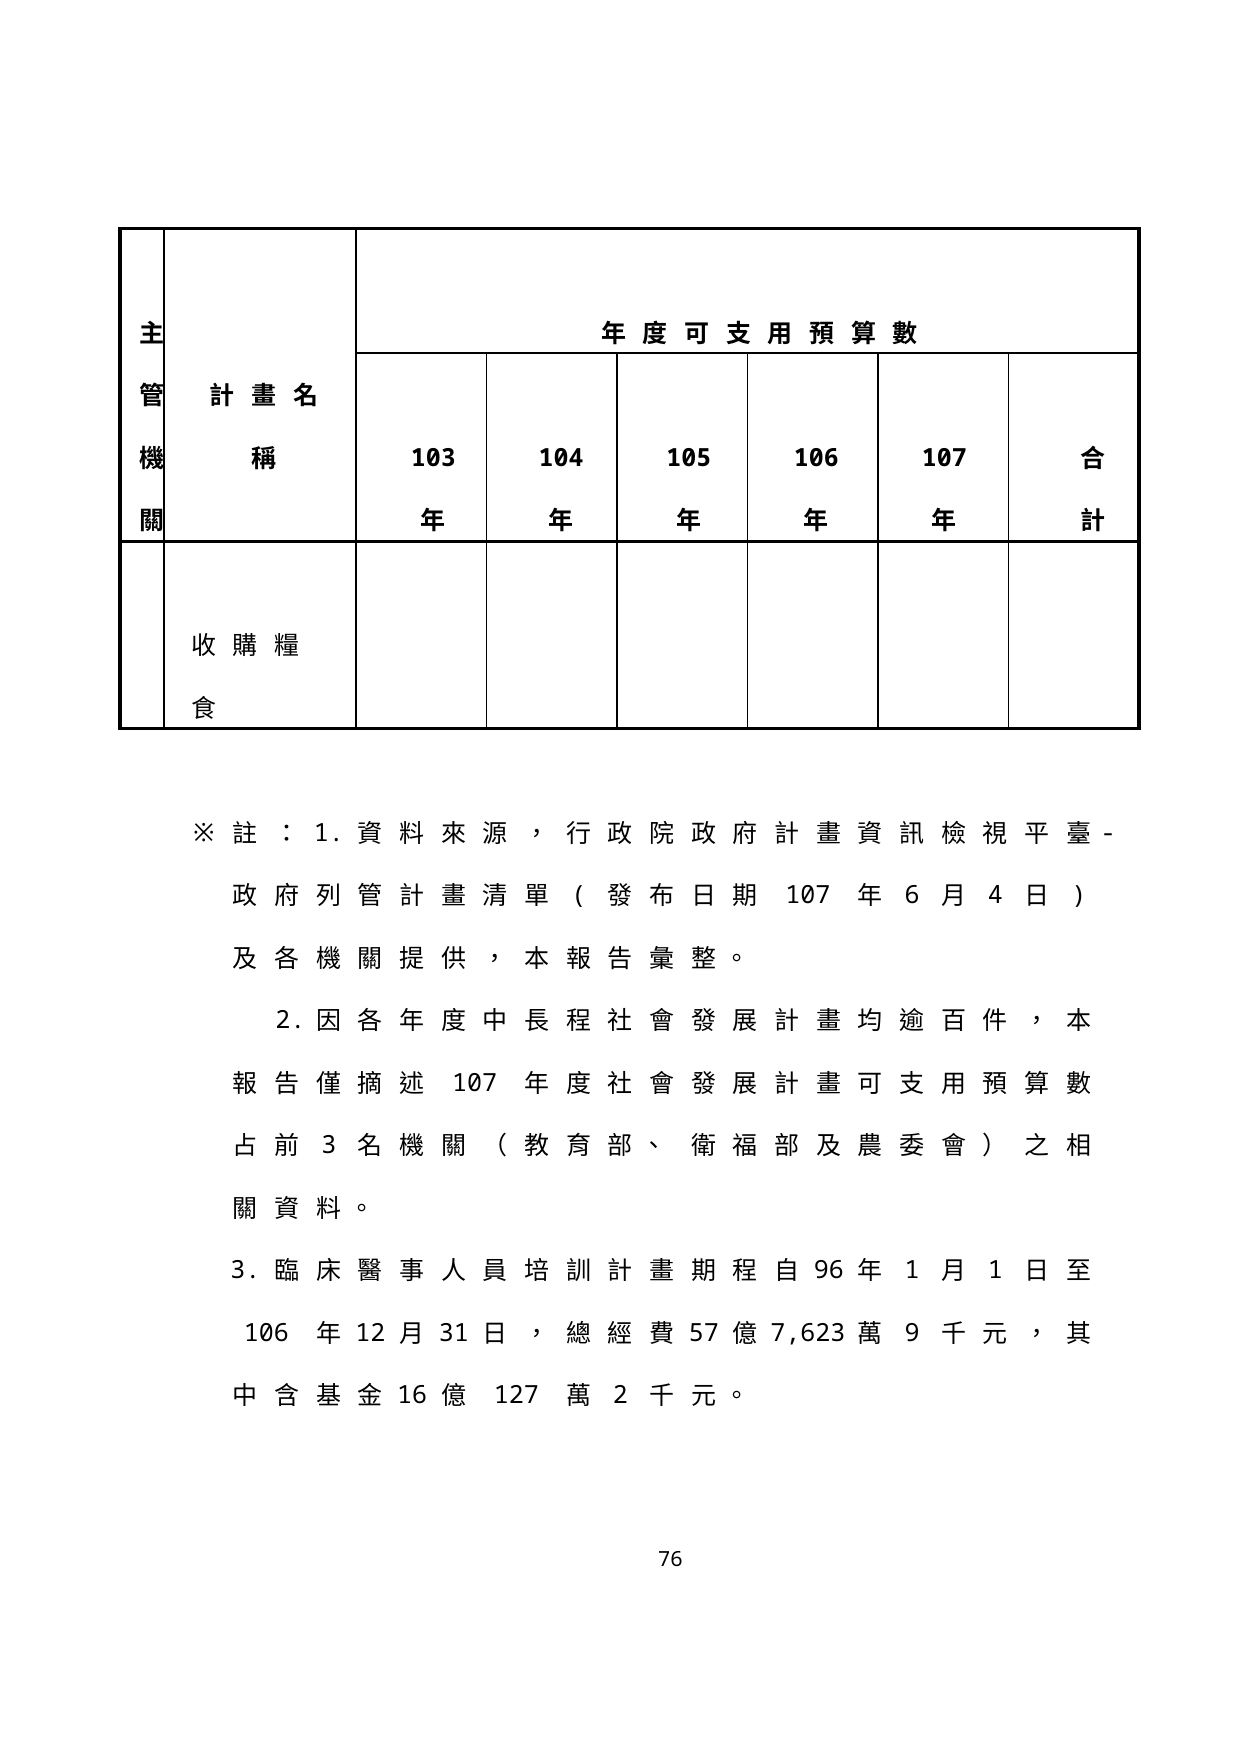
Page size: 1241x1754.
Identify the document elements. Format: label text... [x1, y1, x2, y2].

table_cell [1009, 543, 1137, 727]
table_cell 103年 [357, 354, 486, 540]
table_cell 合計 [1009, 354, 1137, 540]
table_cell 107年 [879, 354, 1008, 540]
table_cell 105年 [618, 354, 747, 540]
table_header 年度可支用預算數 [357, 230, 1137, 352]
table_cell 收購糧食 [165, 543, 355, 727]
table_cell [748, 543, 877, 727]
table_cell 106年 [748, 354, 877, 540]
text 3.臨床醫事人員培訓計畫期程自96年1月1日至106年12月31日，總經費57億7,623萬9千元，其中含基金16億127萬2千元。 [186, 1227, 1117, 1415]
table_cell [879, 543, 1008, 727]
text 2.因各年度中長程社會發展計畫均逾百件，本報告僅摘述107年度社會發展計畫可支用預算數占前3名機關（教育部、衛福部及農委會）之相關資料。 [109, 977, 1117, 1227]
table_cell [357, 543, 486, 727]
table_cell [618, 543, 747, 727]
table_header 計畫名稱 [165, 230, 355, 540]
text ※註：1.資料來源，行政院政府計畫資訊檢視平臺-政府列管計畫清單(發布日期107年6月4日)及各機關提供，本報告彙整。 [109, 790, 1117, 977]
table_cell [122, 543, 163, 727]
table_header 主管機關 [122, 230, 163, 540]
table_cell [487, 543, 616, 727]
table_cell 104年 [487, 354, 616, 540]
